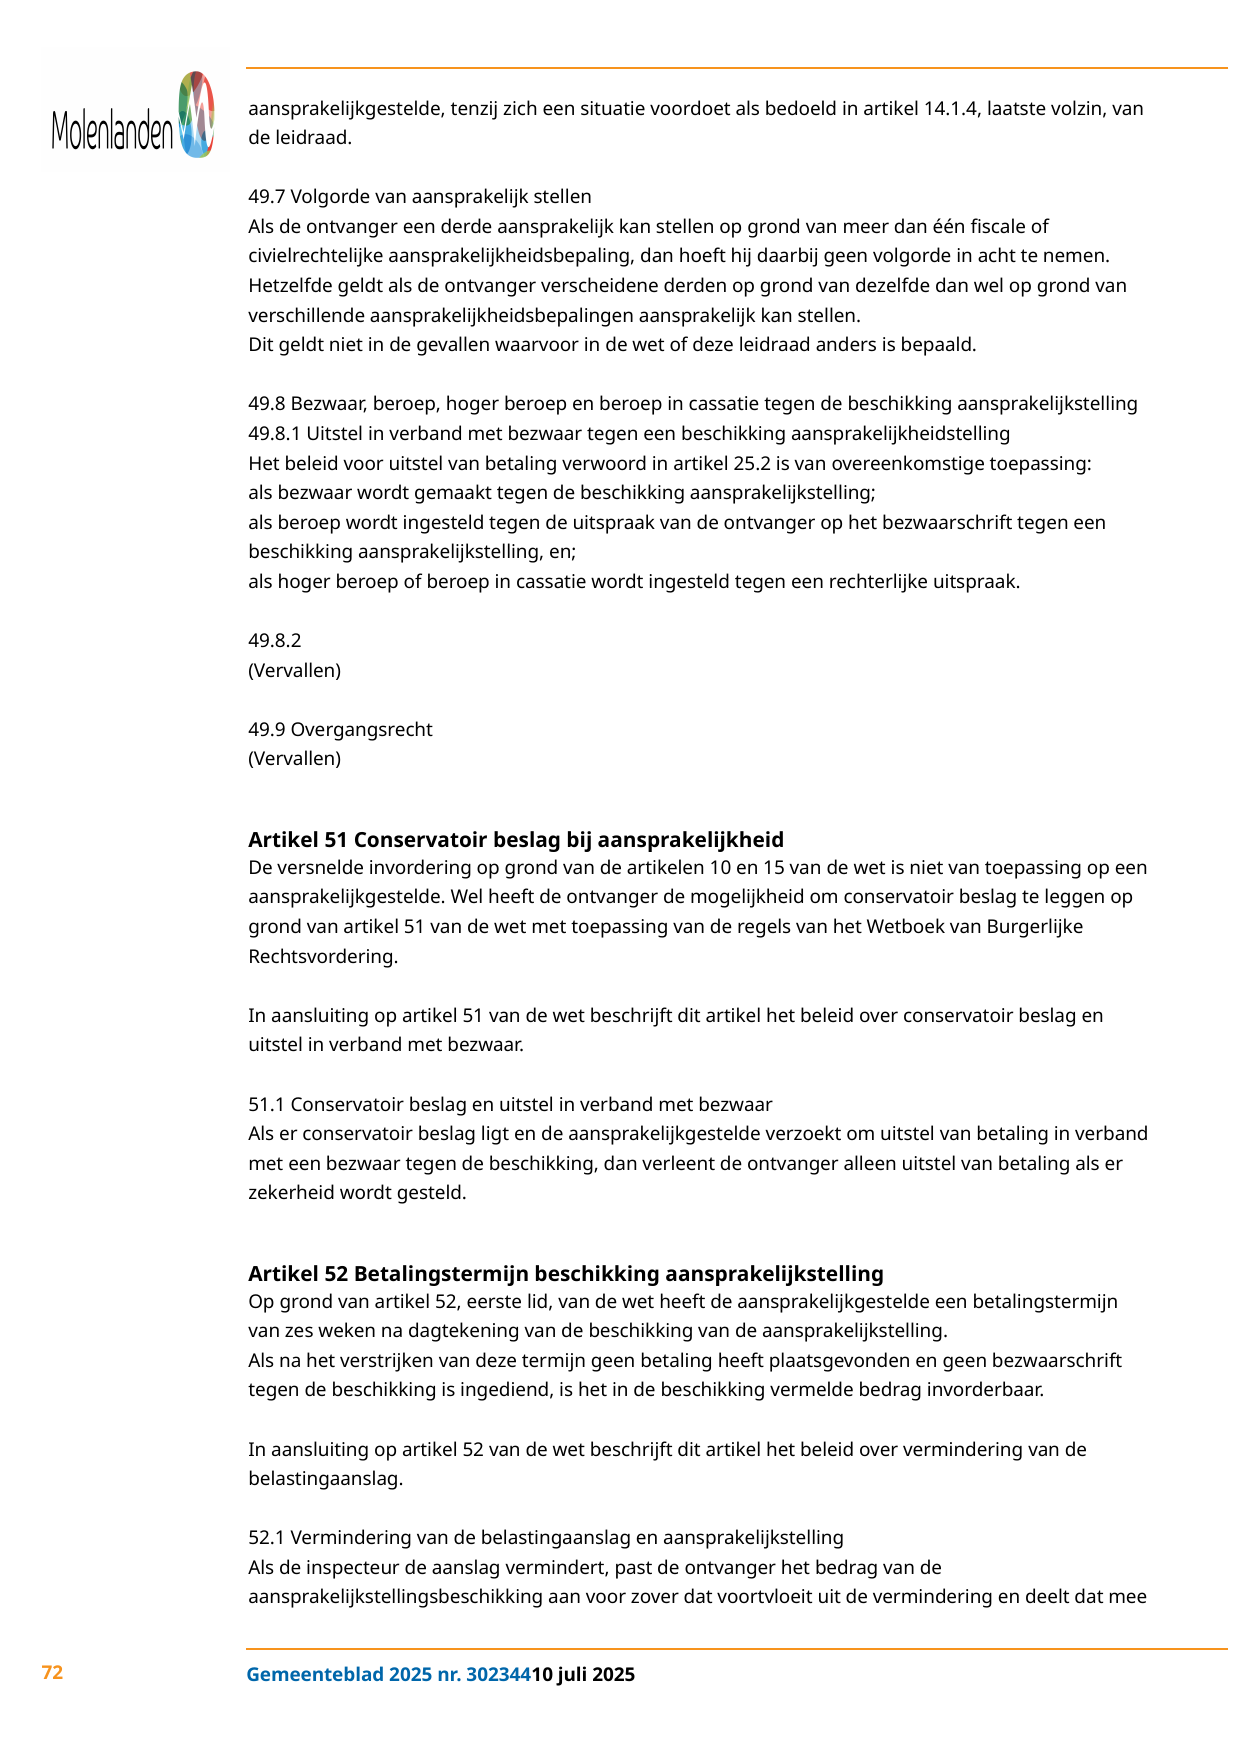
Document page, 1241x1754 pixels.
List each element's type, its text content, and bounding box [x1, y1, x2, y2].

text 49.8.2 [248, 627, 1152, 653]
text (Vervallen) [248, 657, 1152, 683]
text 49.9 Overgangsrecht [248, 716, 1152, 742]
picture [41, 47, 231, 172]
text als bezwaar wordt gemaakt tegen de beschikking aansprakelijkstelling; [248, 479, 1152, 505]
text Artikel 51 Conservatoir beslag bij aansprakelijkheid [248, 826, 1152, 854]
text Artikel 52 Betalingstermijn beschikking aansprakelijkstelling [248, 1259, 1152, 1288]
text 49.8.1 Uitstel in verband met bezwaar tegen een beschikking aansprakelijkheidstelling [248, 420, 1152, 446]
text 49.7 Volgorde van aansprakelijk stellen [248, 183, 1152, 209]
text In aansluiting op artikel 51 van de wet beschrijft dit artikel het beleid over conservatoir beslag en uitstel in verband met bezwaar. [248, 1002, 1152, 1057]
text De versnelde invordering op grond van de artikelen 10 en 15 van de wet is niet van toepassing op een aansprakelijkgestelde. Wel heeft de ontvanger de mogelijkheid om conservatoir beslag te leggen op grond van artikel 51 van de wet met toepassing van de regels van het Wetboek van Burgerlijke Rechtsvordering. [248, 854, 1152, 968]
text als hoger beroep of beroep in cassatie wordt ingesteld tegen een rechterlijke uitspraak. [248, 568, 1152, 594]
text als beroep wordt ingesteld tegen de uitspraak van de ontvanger op het bezwaarschrift tegen een beschikking aansprakelijkstelling, en; [248, 509, 1152, 564]
text Als de ontvanger een derde aansprakelijk kan stellen op grond van meer dan één fiscale of civielrechtelijke aansprakelijkheidsbepaling, dan hoeft hij daarbij geen volgorde in acht te nemen. Hetzelfde geldt als de ontvanger verscheidene derden op grond van dezelfde dan wel op grond van verschillende aansprakelijkheidsbepalingen aansprakelijk kan stellen. [248, 213, 1152, 328]
text Dit geldt niet in de gevallen waarvoor in de wet of deze leidraad anders is bepaald. [248, 331, 1152, 357]
text aansprakelijkgestelde, tenzij zich een situatie voordoet als bedoeld in artikel 14.1.4, laatste volzin, van de leidraad. [248, 95, 1152, 150]
text 51.1 Conservatoir beslag en uitstel in verband met bezwaar [248, 1091, 1152, 1116]
text Als de inspecteur de aanslag vermindert, past de ontvanger het bedrag van de aansprakelijkstellingsbeschikking aan voor zover dat voortvloeit uit de vermindering en deelt dat mee [248, 1554, 1152, 1609]
text 49.8 Bezwaar, beroep, hoger beroep en beroep in cassatie tegen de beschikking aansprakelijkstelling [248, 391, 1152, 416]
text Het beleid voor uitstel van betaling verwoord in artikel 25.2 is van overeenkomstige toepassing: [248, 450, 1152, 476]
text (Vervallen) [248, 746, 1152, 771]
text Als er conservatoir beslag ligt en de aansprakelijkgestelde verzoekt om uitstel van betaling in verband met een bezwaar tegen de beschikking, dan verleent de ontvanger alleen uitstel van betaling als er zekerheid wordt gesteld. [248, 1120, 1152, 1205]
text Op grond van artikel 52, eerste lid, van de wet heeft de aansprakelijkgestelde een betalingstermijn van zes weken na dagtekening van de beschikking van de aansprakelijkstelling. [248, 1288, 1152, 1343]
text 52.1 Vermindering van de belastingaanslag en aansprakelijkstelling [248, 1524, 1152, 1550]
text Als na het verstrijken van deze termijn geen betaling heeft plaatsgevonden en geen bezwaarschrift tegen de beschikking is ingediend, is het in de beschikking vermelde bedrag invorderbaar. [248, 1347, 1152, 1402]
text In aansluiting op artikel 52 van de wet beschrijft dit artikel het beleid over vermindering van de belastingaanslag. [248, 1436, 1152, 1491]
